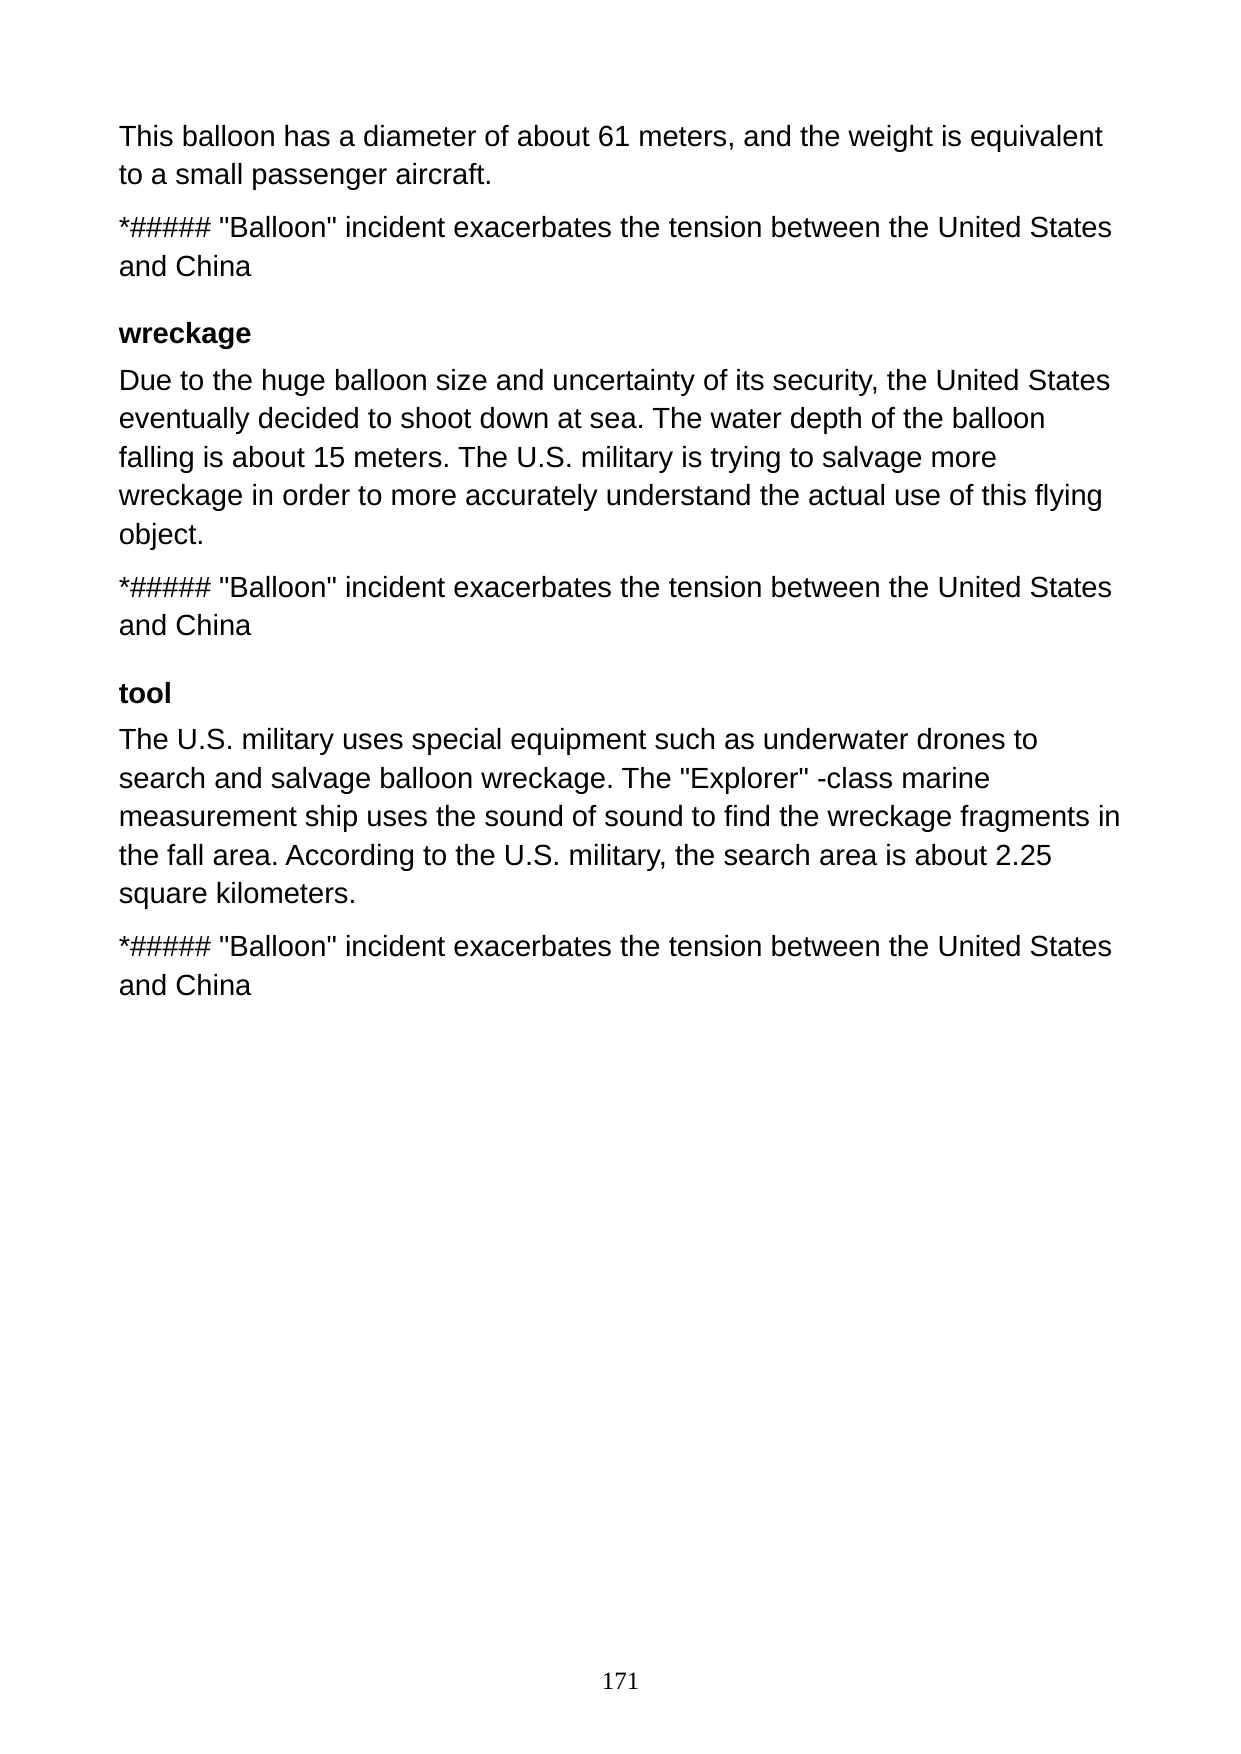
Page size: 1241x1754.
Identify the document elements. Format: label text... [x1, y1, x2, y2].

text *##### "Balloon" incident exacerbates the tension between the United States and China [118, 929, 1122, 1001]
text *##### "Balloon" incident exacerbates the tension between the United States and China [118, 570, 1122, 642]
text This balloon has a diameter of about 61 meters, and the weight is equivalent to a small passenger aircraft. [118, 118, 1122, 191]
text The U.S. military uses special equipment such as underwater drones to search and salvage balloon wreckage. The "Explorer" -class marine measurement ship uses the sound of sound to find the wreckage fragments in the fall area. According to the U.S. military, the search area is about 2.25 square kilometers. [118, 722, 1122, 910]
text *##### "Balloon" incident exacerbates the tension between the United States and China [118, 210, 1122, 282]
text Due to the huge balloon size and uncertainty of its security, the United States eventually decided to shoot down at sea. The water depth of the balloon falling is about 15 meters. The U.S. military is trying to salvage more wreckage in order to more accurately understand the actual use of this flying object. [118, 362, 1122, 550]
subtitle tool [118, 676, 1122, 709]
subtitle wreckage [118, 316, 1122, 350]
